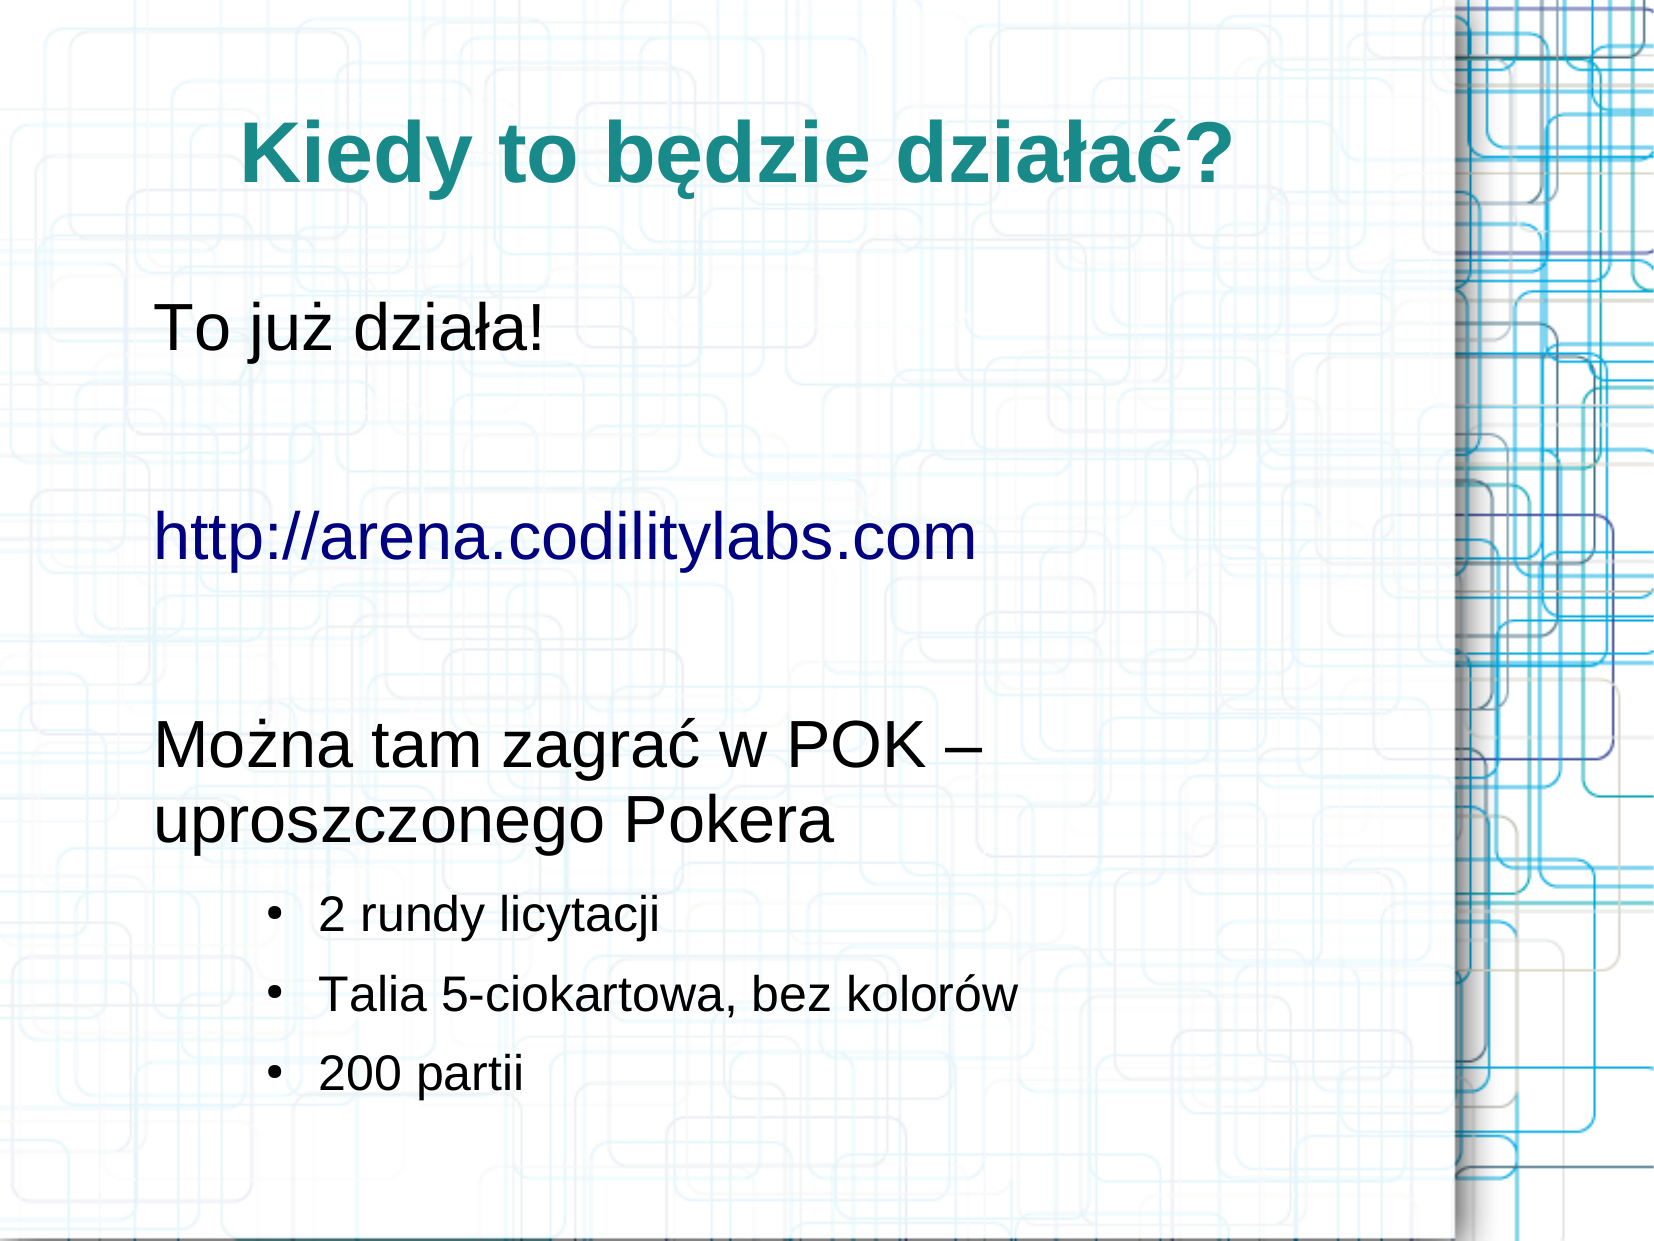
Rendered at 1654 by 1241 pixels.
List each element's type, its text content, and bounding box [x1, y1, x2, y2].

title Kiedy to będzie działać? [59, 49, 1418, 257]
list To już działa! http://arena.codilitylabs.com Można tam zagrać w POK – uproszczonego Pokera 2 rundy licytacji Talia 5-ciokartowa, bez kolorów 200 partii [82, 290, 1418, 1241]
picture [0, 0, 1654, 1241]
